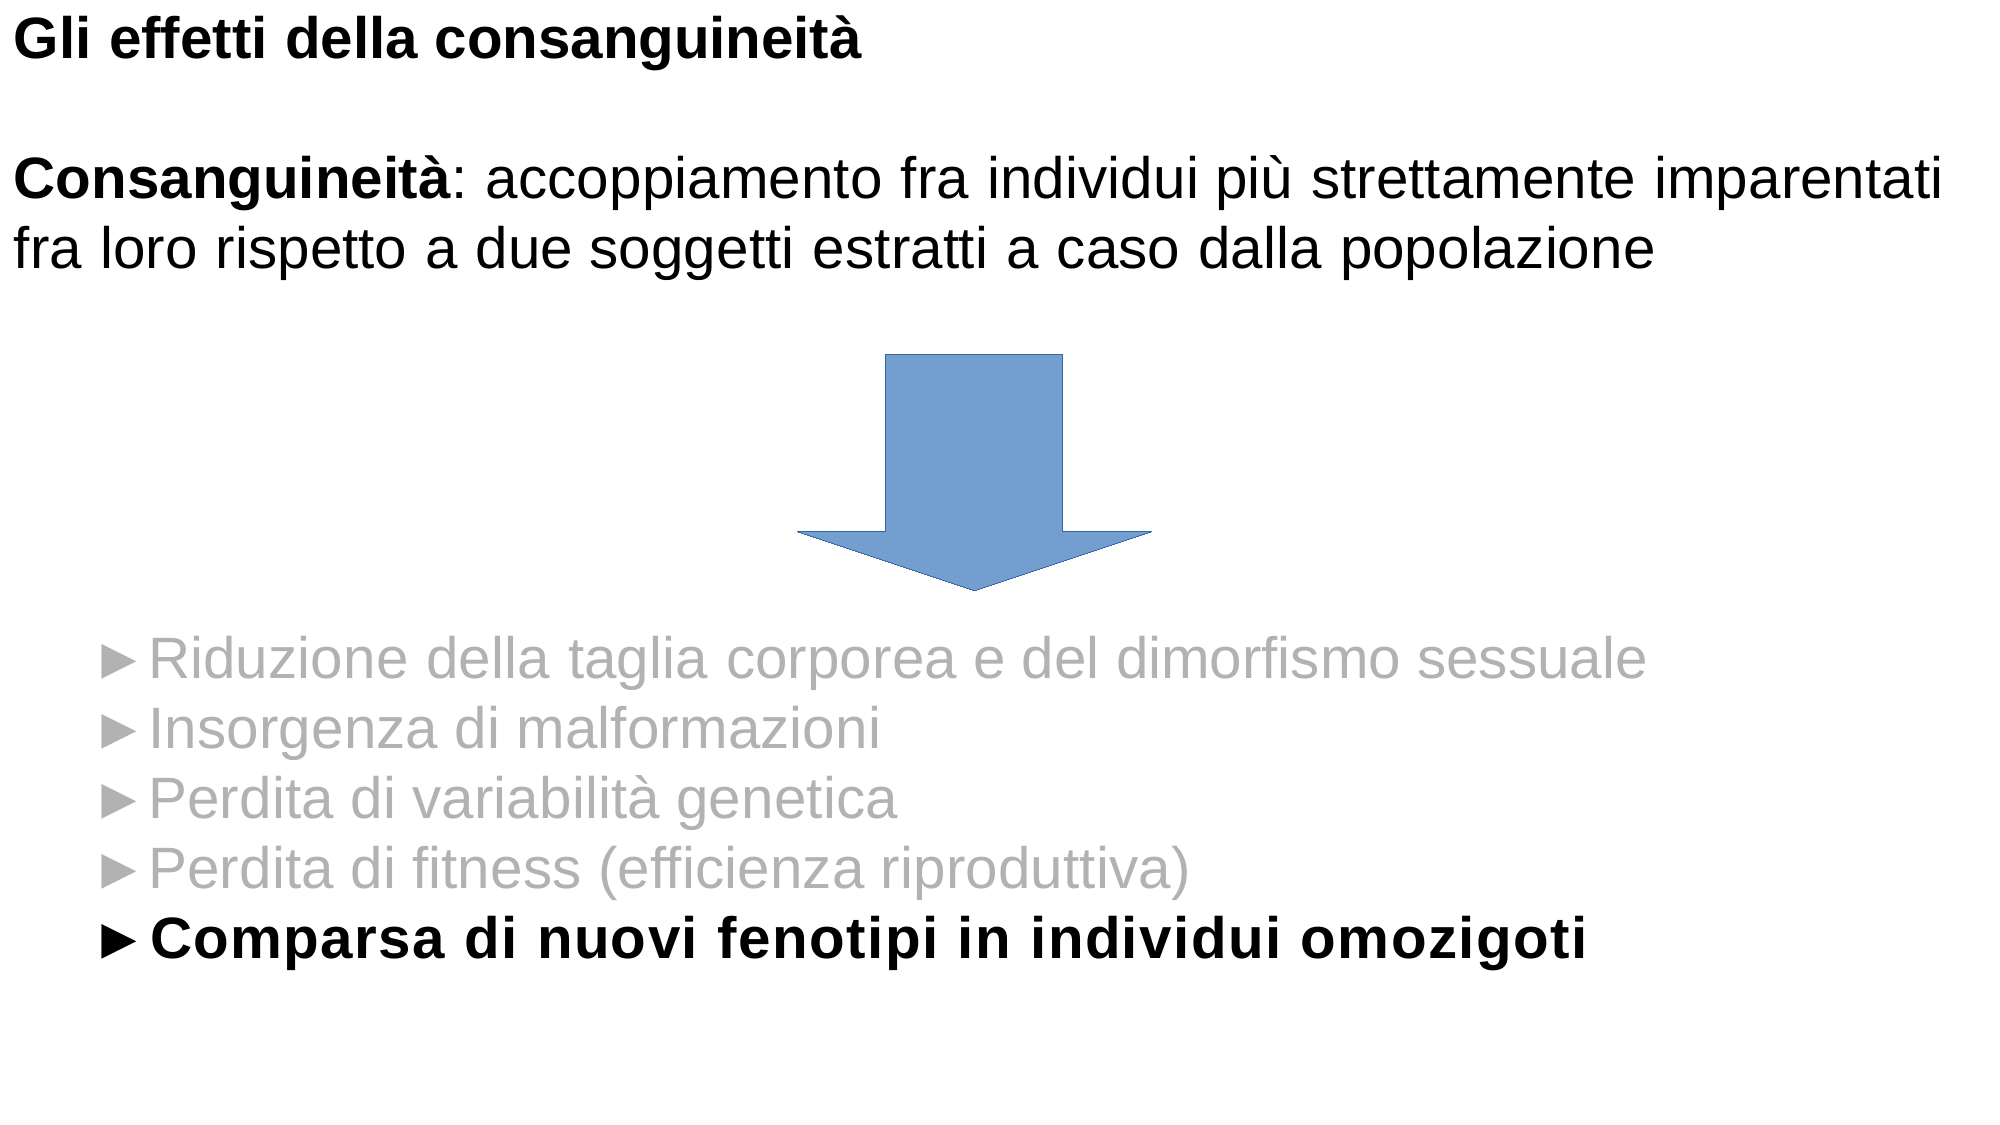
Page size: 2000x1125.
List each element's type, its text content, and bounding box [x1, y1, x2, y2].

text_box [797, 354, 1152, 591]
text_box Gli effetti della consanguineità Consanguineità: accoppiamento fra individui più strettamente imparentati fra loro rispetto a due soggetti estratti a caso dalla popolazione [11, 0, 2000, 281]
text_box ►Riduzione della taglia corporea e del dimorfismo sessuale ►Insorgenza di malformazioni ►Perdita di variabilità genetica ►Perdita di fitness (efficienza riproduttiva) ►Comparsa di nuovi fenotipi in individui omozigoti [88, 620, 1999, 1010]
